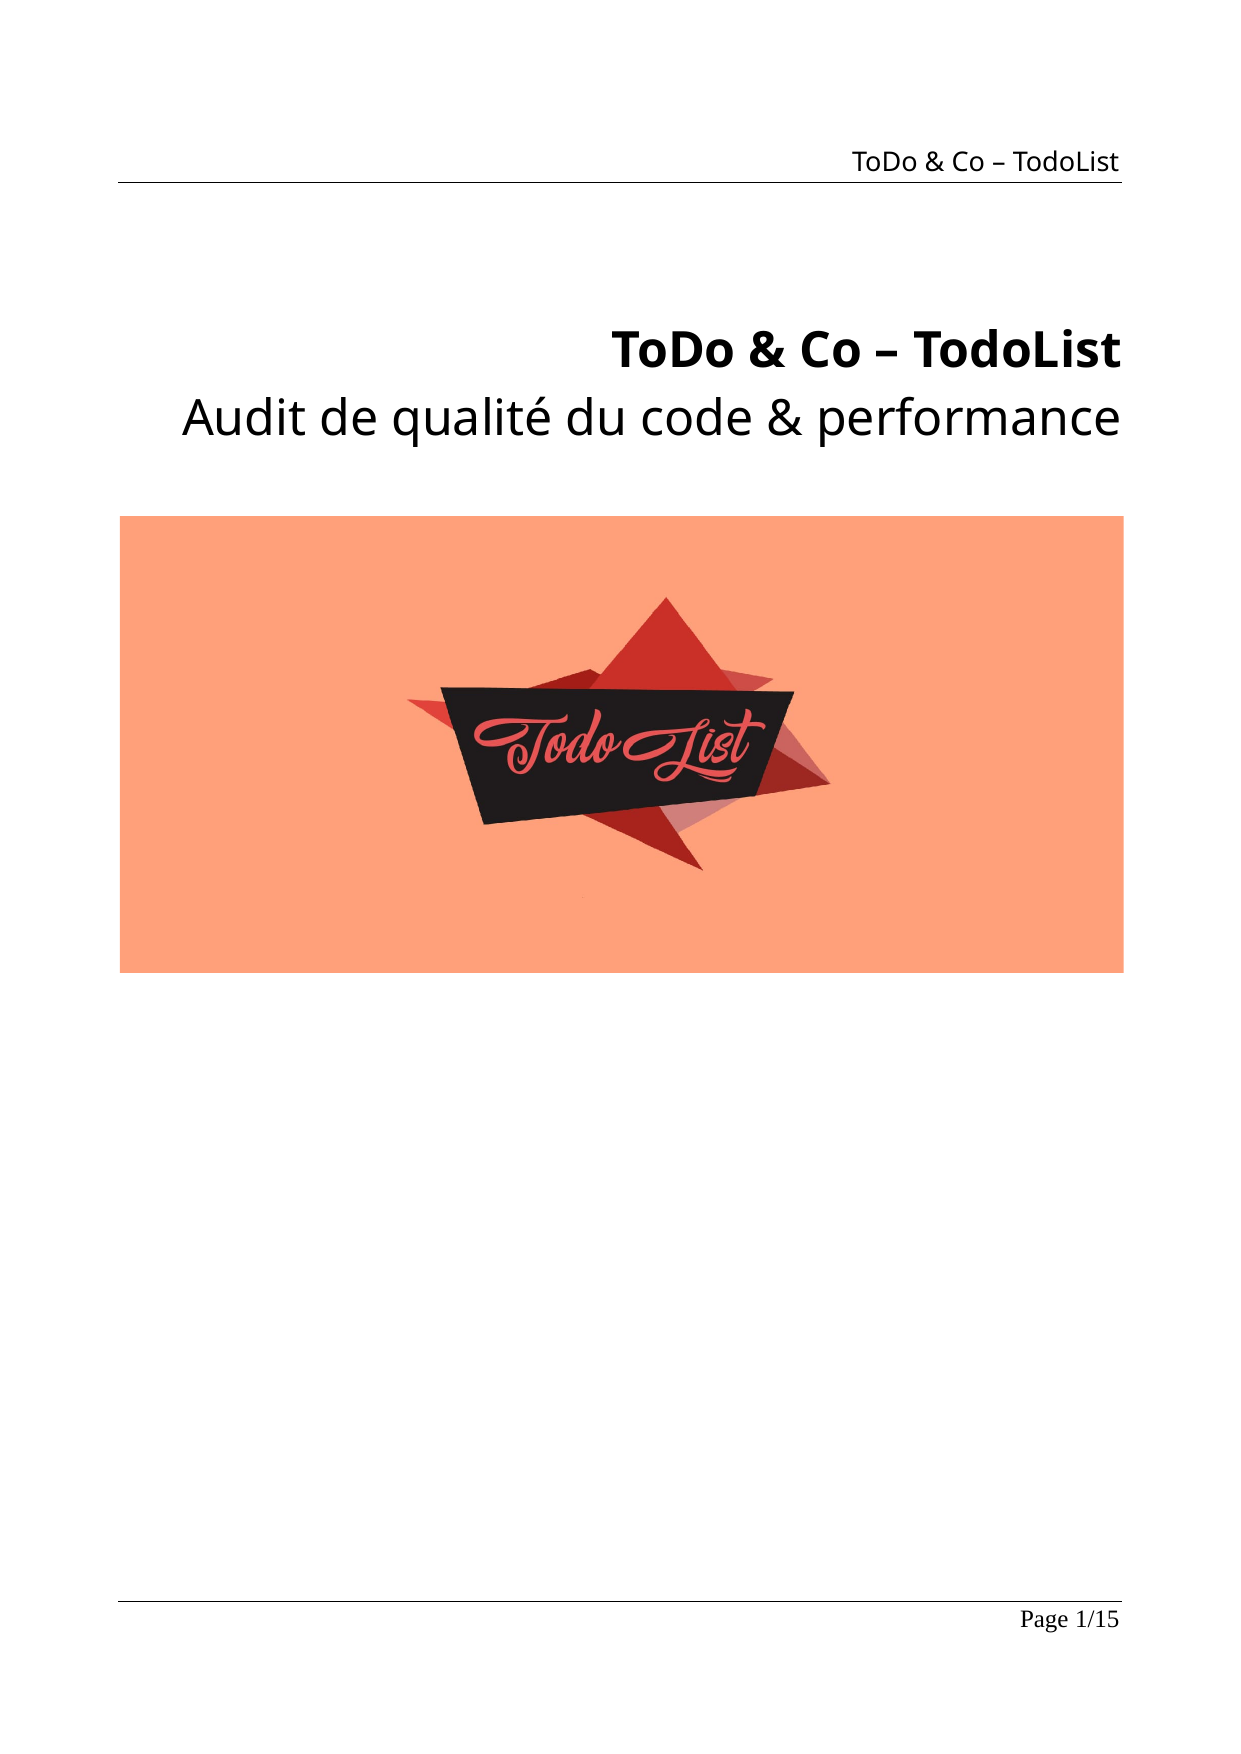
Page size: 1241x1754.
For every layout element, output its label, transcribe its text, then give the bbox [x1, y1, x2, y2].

text Audit de qualité du code & performance [118, 382, 1122, 450]
picture [119, 516, 1124, 973]
text ToDo & Co – TodoList [118, 314, 1122, 382]
